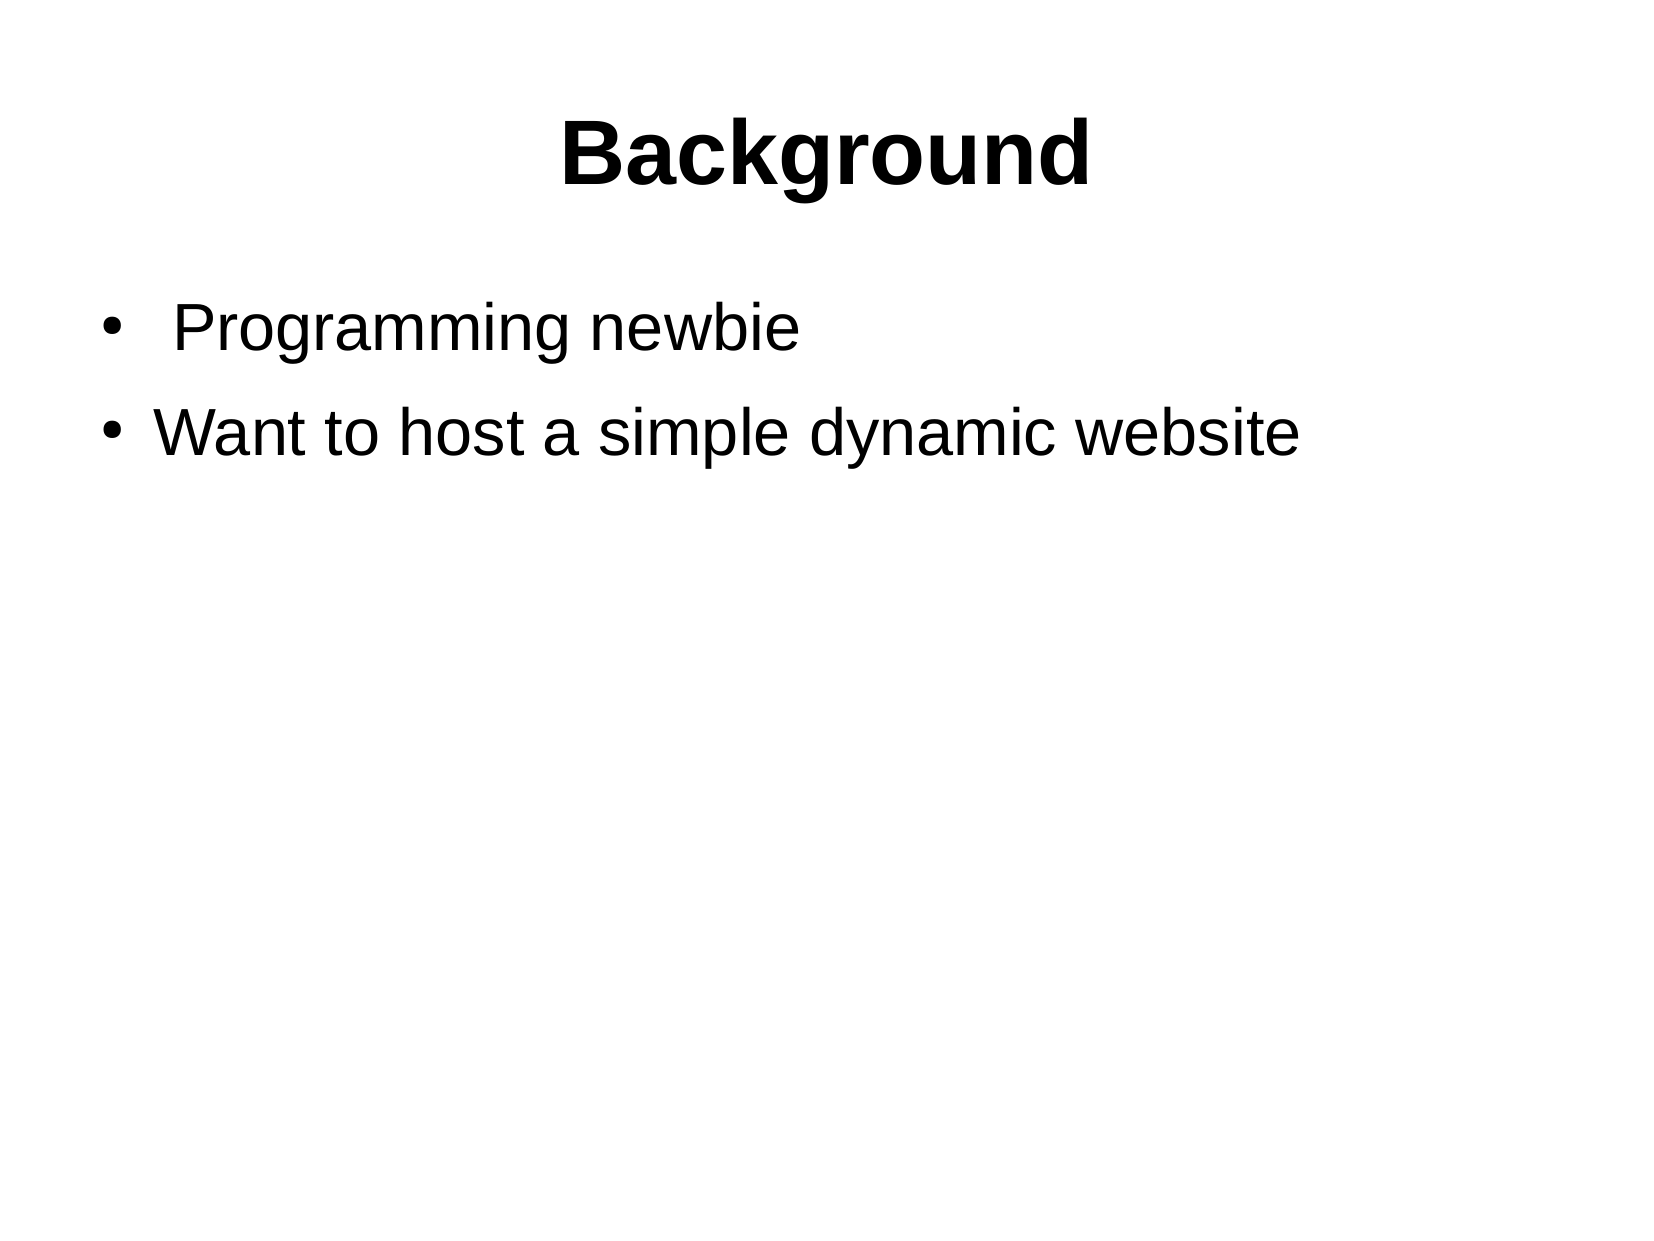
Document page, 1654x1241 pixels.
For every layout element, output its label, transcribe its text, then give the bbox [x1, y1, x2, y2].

title Background [82, 49, 1571, 257]
list Programming newbie Want to host a simple dynamic website [82, 290, 1538, 1010]
